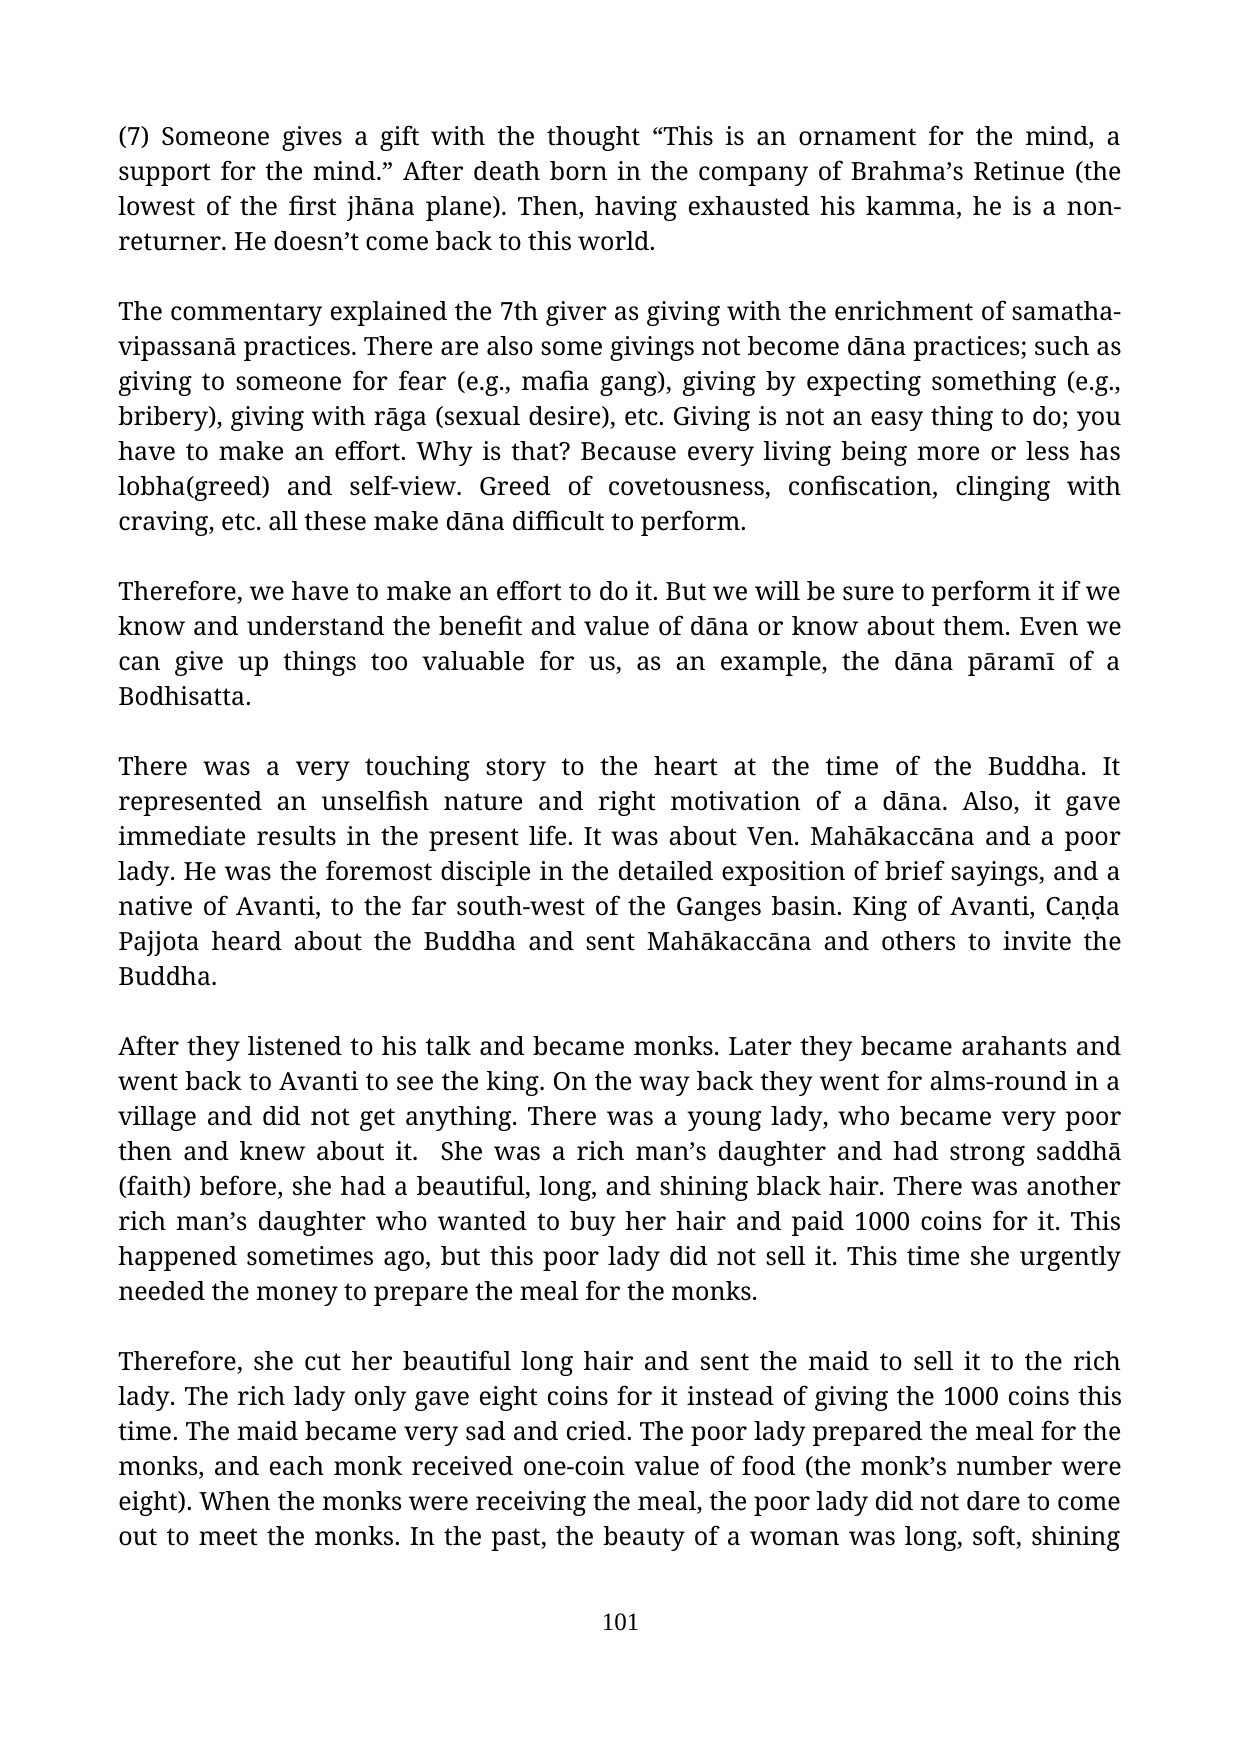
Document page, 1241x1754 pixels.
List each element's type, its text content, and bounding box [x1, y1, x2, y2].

text (7) Someone gives a gift with the thought “This is an ornament for the mind, a support for the mind.” After death born in the company of Brahma’s Retinue (the lowest of the first jhāna plane). Then, having exhausted his kamma, he is a non-returner. He doesn’t come back to this world. The commentary explained the 7th giver as giving with the enrichment of samatha-vipassanā practices. There are also some givings not become dāna practices; such as giving to someone for fear (e.g., mafia gang), giving by expecting something (e.g., bribery), giving with rāga (sexual desire), etc. Giving is not an easy thing to do; you have to make an effort. Why is that? Because every living being more or less has lobha(greed) and self-view. Greed of covetousness, confiscation, clinging with craving, etc. all these make dāna difficult to perform. [118, 118, 1122, 538]
text Therefore, we have to make an effort to do it. But we will be sure to perform it if we know and understand the benefit and value of dāna or know about them. Even we can give up things too valuable for us, as an example, the dāna pāramī of a Bodhisatta. There was a very touching story to the heart at the time of the Buddha. It represented an unselfish nature and right motivation of a dāna. Also, it gave immediate results in the present life. It was about Ven. Mahākaccāna and a poor lady. He was the foremost disciple in the detailed exposition of brief sayings, and a native of Avanti, to the far south-west of the Ganges basin. King of Avanti, Caṇḍa Pajjota heard about the Buddha and sent Mahākaccāna and others to invite the Buddha. After they listened to his talk and became monks. Later they became arahants and went back to Avanti to see the king. On the way back they went for alms-round in a village and did not get anything. There was a young lady, who became very poor then and knew about it. She was a rich man’s daughter and had strong saddhā (faith) before, she had a beautiful, long, and shining black hair. There was another rich man’s daughter who wanted to buy her hair and paid 1000 coins for it. This happened sometimes ago, but this poor lady did not sell it. This time she urgently needed the money to prepare the meal for the monks. Therefore, she cut her beautiful long hair and sent the maid to sell it to the rich lady. The rich lady only gave eight coins for it instead of giving the 1000 coins this time. The maid became very sad and cried. The poor lady prepared the meal for the monks, and each monk received one-coin value of food (the monk’s number were eight). When the monks were receiving the meal, the poor lady did not dare to come out to meet the monks. In the past, the beauty of a woman was long, soft, shining [118, 573, 1122, 1553]
